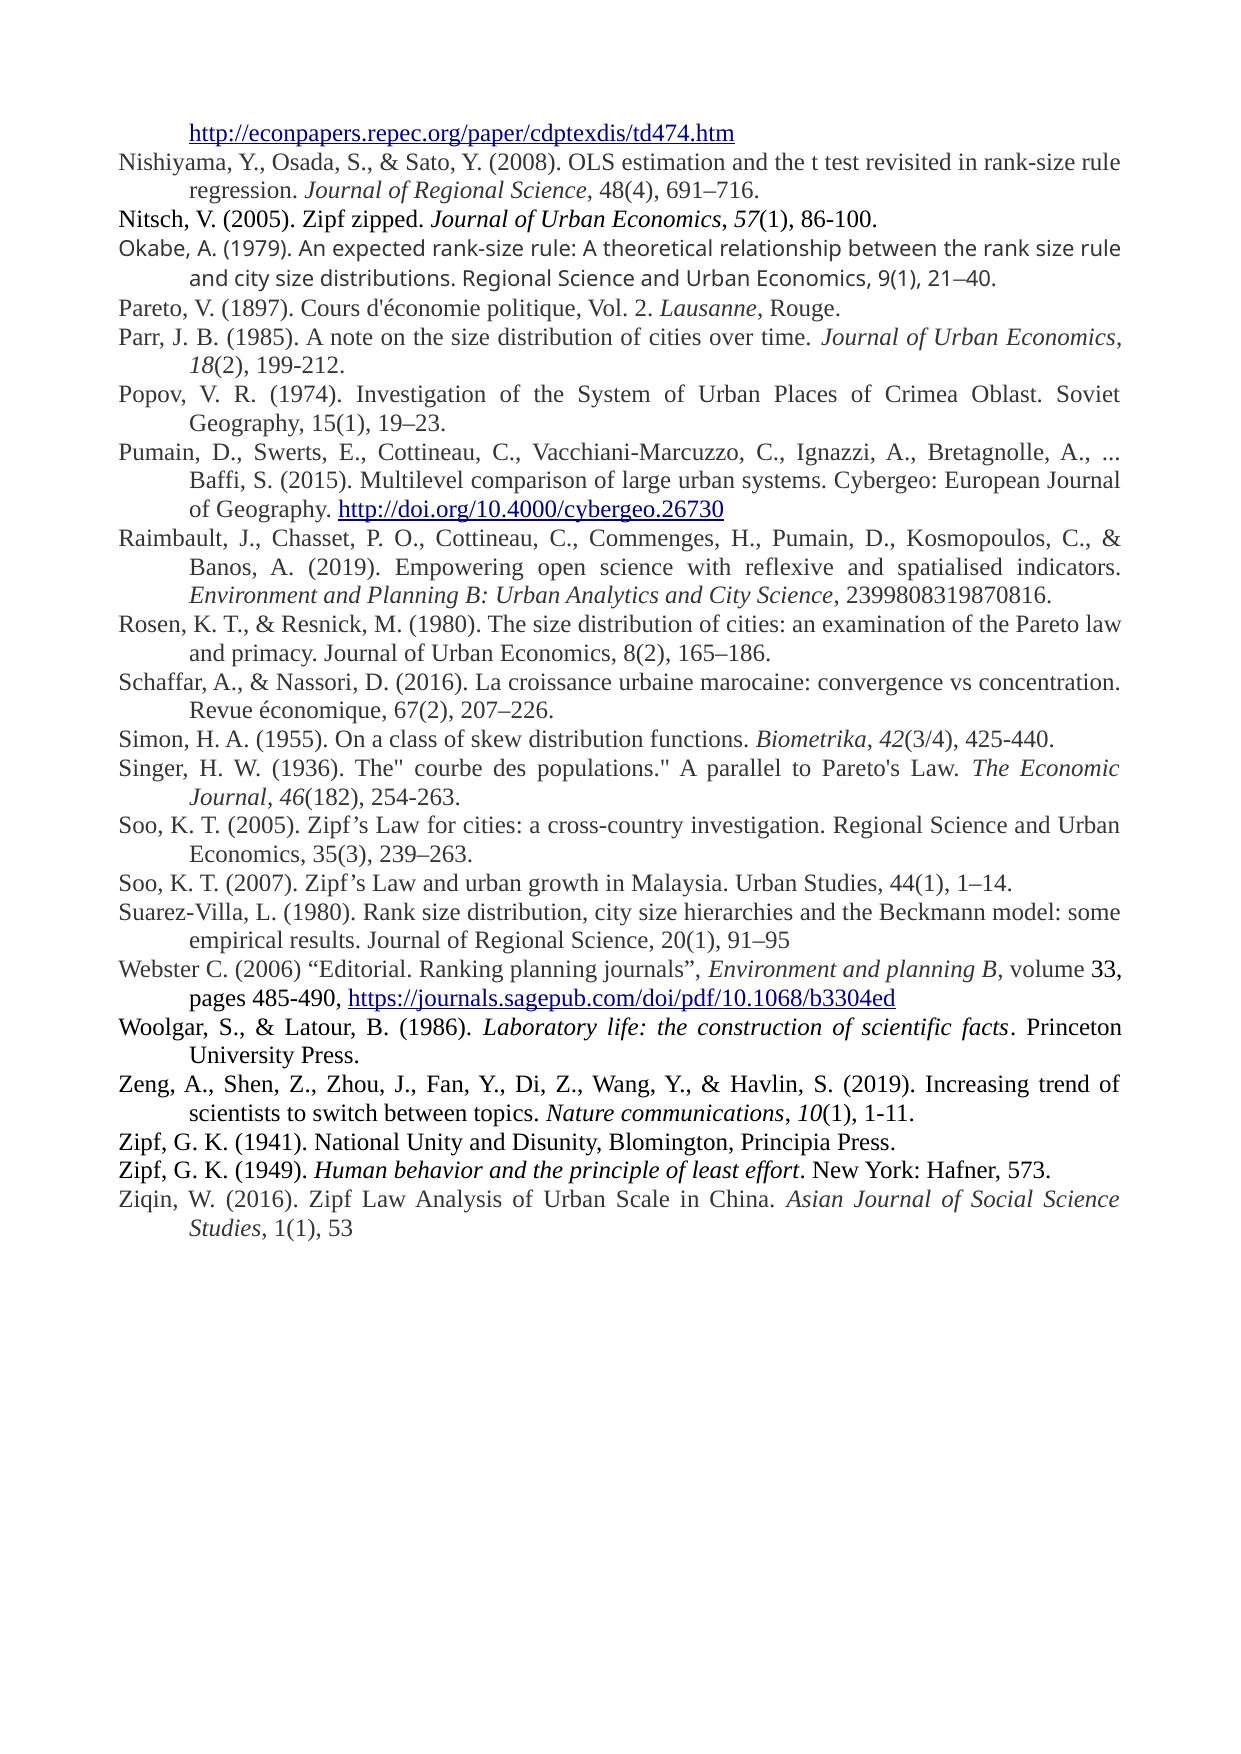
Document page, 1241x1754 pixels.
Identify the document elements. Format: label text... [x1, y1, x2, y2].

text Pumain, D., Swerts, E., Cottineau, C., Vacchiani-Marcuzzo, C., Ignazzi, A., Bretagnolle, A., ... Baffi, S. (2015). Multilevel comparison of large urban systems. Cybergeo: European Journal of Geography. http://doi.org/10.4000/cybergeo.26730 [118, 437, 1122, 523]
text Parr, J. B. (1985). A note on the size distribution of cities over time. Journal of Urban Economics, 18(2), 199-212. [118, 322, 1122, 379]
text Pareto, V. (1897). Cours d'économie politique, Vol. 2. Lausanne, Rouge. [118, 293, 1122, 322]
text http://econpapers.repec.org/paper/cdptexdis/td474.htm [118, 118, 1122, 147]
text Zipf, G. K. (1949). Human behavior and the principle of least effort. New York: Hafner, 573. [118, 1155, 1122, 1184]
text Okabe, A. (1979). An expected rank-size rule: A theoretical relationship between the rank size rule and city size distributions. Regional Science and Urban Economics, 9(1), 21–40. [118, 233, 1122, 293]
text Singer, H. W. (1936). The" courbe des populations." A parallel to Pareto's Law. The Economic Journal, 46(182), 254-263. [118, 753, 1122, 810]
text Webster C. (2006) “Editorial. Ranking planning journals”, Environment and planning B, volume 33, pages 485-490, https://journals.sagepub.com/doi/pdf/10.1068/b3304ed [118, 954, 1122, 1012]
text Rosen, K. T., & Resnick, M. (1980). The size distribution of cities: an examination of the Pareto law and primacy. Journal of Urban Economics, 8(2), 165–186. [118, 609, 1122, 667]
text Simon, H. A. (1955). On a class of skew distribution functions. Biometrika, 42(3/4), 425-440. [118, 724, 1122, 753]
text Ziqin, W. (2016). Zipf Law Analysis of Urban Scale in China. Asian Journal of Social Science Studies, 1(1), 53 [118, 1184, 1122, 1242]
text Zeng, A., Shen, Z., Zhou, J., Fan, Y., Di, Z., Wang, Y., & Havlin, S. (2019). Increasing trend of scientists to switch between topics. Nature communications, 10(1), 1-11. [118, 1069, 1122, 1127]
text Suarez-Villa, L. (1980). Rank size distribution, city size hierarchies and the Beckmann model: some empirical results. Journal of Regional Science, 20(1), 91–95 [118, 897, 1122, 954]
text Soo, K. T. (2005). Zipf’s Law for cities: a cross-country investigation. Regional Science and Urban Economics, 35(3), 239–263. [118, 810, 1122, 868]
text Woolgar, S., & Latour, B. (1986). Laboratory life: the construction of scientific facts. Princeton University Press. [118, 1012, 1122, 1069]
text Schaffar, A., & Nassori, D. (2016). La croissance urbaine marocaine: convergence vs concentration. Revue économique, 67(2), 207–226. [118, 667, 1122, 724]
text Nitsch, V. (2005). Zipf zipped. Journal of Urban Economics, 57(1), 86-100. [118, 204, 1122, 233]
text Zipf, G. K. (1941). National Unity and Disunity, Blomington, Principia Press. [118, 1127, 1122, 1155]
text Popov, V. R. (1974). Investigation of the System of Urban Places of Crimea Oblast. Soviet Geography, 15(1), 19–23. [118, 379, 1122, 437]
text Raimbault, J., Chasset, P. O., Cottineau, C., Commenges, H., Pumain, D., Kosmopoulos, C., & Banos, A. (2019). Empowering open science with reflexive and spatialised indicators. Environment and Planning B: Urban Analytics and City Science, 2399808319870816. [118, 523, 1122, 609]
text Soo, K. T. (2007). Zipf’s Law and urban growth in Malaysia. Urban Studies, 44(1), 1–14. [118, 868, 1122, 897]
text Nishiyama, Y., Osada, S., & Sato, Y. (2008). OLS estimation and the t test revisited in rank-size rule regression. Journal of Regional Science, 48(4), 691–716. [118, 147, 1122, 204]
